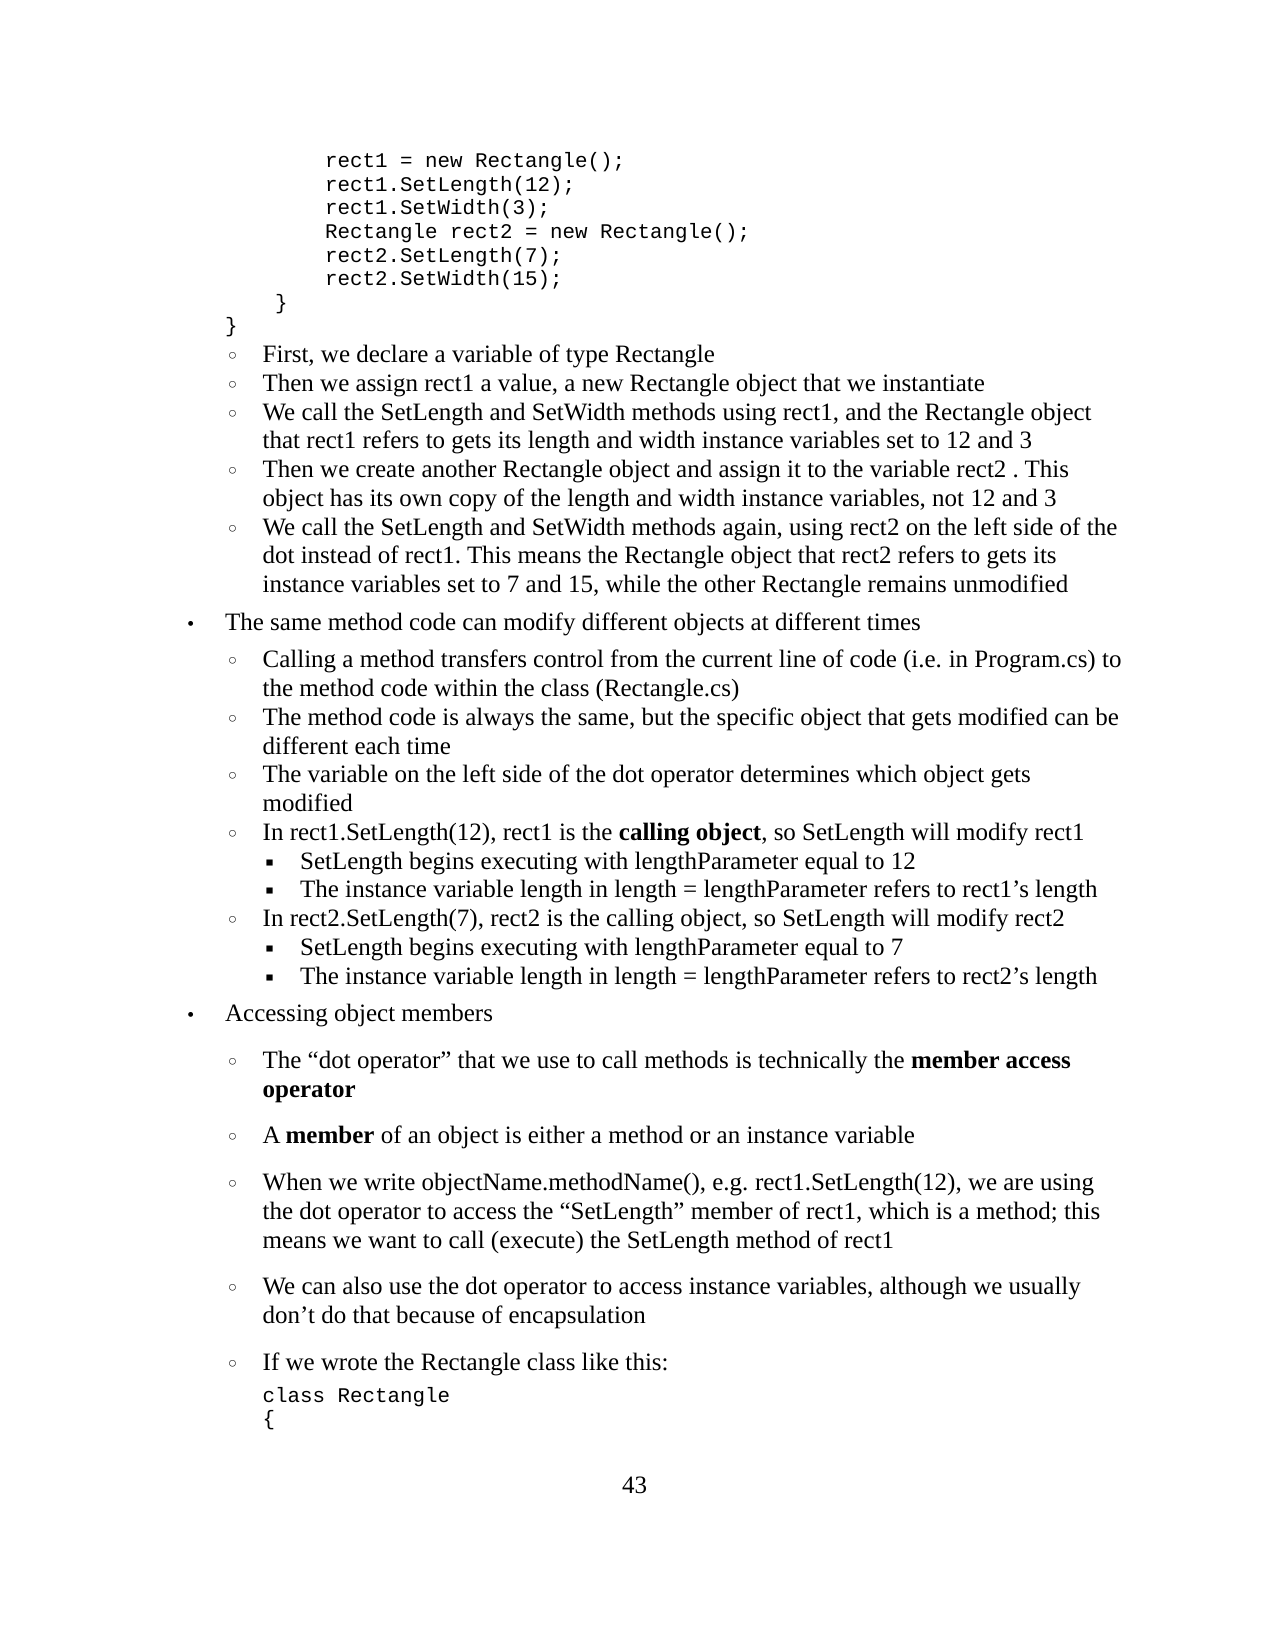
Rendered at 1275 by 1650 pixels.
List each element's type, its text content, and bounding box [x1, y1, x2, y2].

list The same method code can modify different objects at different times [187, 607, 1125, 636]
list rect1 = new Rectangle(); [187, 150, 1125, 174]
list The method code is always the same, but the specific object that gets modified can be different each time [225, 702, 1125, 759]
list class Rectangle [225, 1384, 1125, 1408]
list The instance variable length in length = lengthParameter refers to rect2’s length [262, 961, 1125, 989]
list When we write objectName.methodName(), e.g. rect1.SetLength(12), we are using the dot operator to access the “SetLength” member of rect1, which is a method; this means we want to call (execute) the SetLength method of rect1 [225, 1167, 1125, 1253]
list Calling a method transfers control from the current line of code (i.e. in Program.cs) to the method code within the class (Rectangle.cs) [225, 644, 1125, 702]
list The “dot operator” that we use to call methods is technically the member access operator [225, 1045, 1125, 1103]
list Rectangle rect2 = new Rectangle(); [187, 221, 1125, 244]
list Then we assign rect1 a value, a new Rectangle object that we instantiate [225, 368, 1125, 397]
list SetLength begins executing with lengthParameter equal to 7 [262, 932, 1125, 961]
list In rect2.SetLength(7), rect2 is the calling object, so SetLength will modify rect2 [225, 903, 1125, 932]
list We call the SetLength and SetWidth methods using rect1, and the Rectangle object that rect1 refers to gets its length and width instance variables set to 12 and 3 [225, 397, 1125, 454]
list rect2.SetLength(7); [187, 244, 1125, 268]
list We can also use the dot operator to access instance variables, although we usually don’t do that because of encapsulation [225, 1271, 1125, 1329]
list Then we create another Rectangle object and assign it to the variable rect2 . This object has its own copy of the length and width instance variables, not 12 and 3 [225, 454, 1125, 512]
list The instance variable length in length = lengthParameter refers to rect1’s length [262, 874, 1125, 903]
list First, we declare a variable of type Rectangle [225, 339, 1125, 368]
list A member of an object is either a method or an instance variable [225, 1121, 1125, 1149]
list } [187, 316, 1125, 339]
list { [225, 1408, 1125, 1432]
list rect1.SetWidth(3); [187, 197, 1125, 221]
list In rect1.SetLength(12), rect1 is the calling object, so SetLength will modify rect1 [225, 817, 1125, 846]
list SetLength begins executing with lengthParameter equal to 12 [262, 846, 1125, 874]
list rect1.SetLength(12); [187, 174, 1125, 197]
list The variable on the left side of the dot operator determines which object gets modified [225, 759, 1125, 817]
list rect2.SetWidth(15); [187, 268, 1125, 292]
list Accessing object members [187, 998, 1125, 1027]
list } [187, 292, 1125, 316]
list We call the SetLength and SetWidth methods again, using rect2 on the left side of the dot instead of rect1. This means the Rectangle object that rect2 refers to gets its instance variables set to 7 and 15, while the other Rectangle remains unmodified [225, 512, 1125, 598]
list If we wrote the Rectangle class like this: [225, 1347, 1125, 1376]
